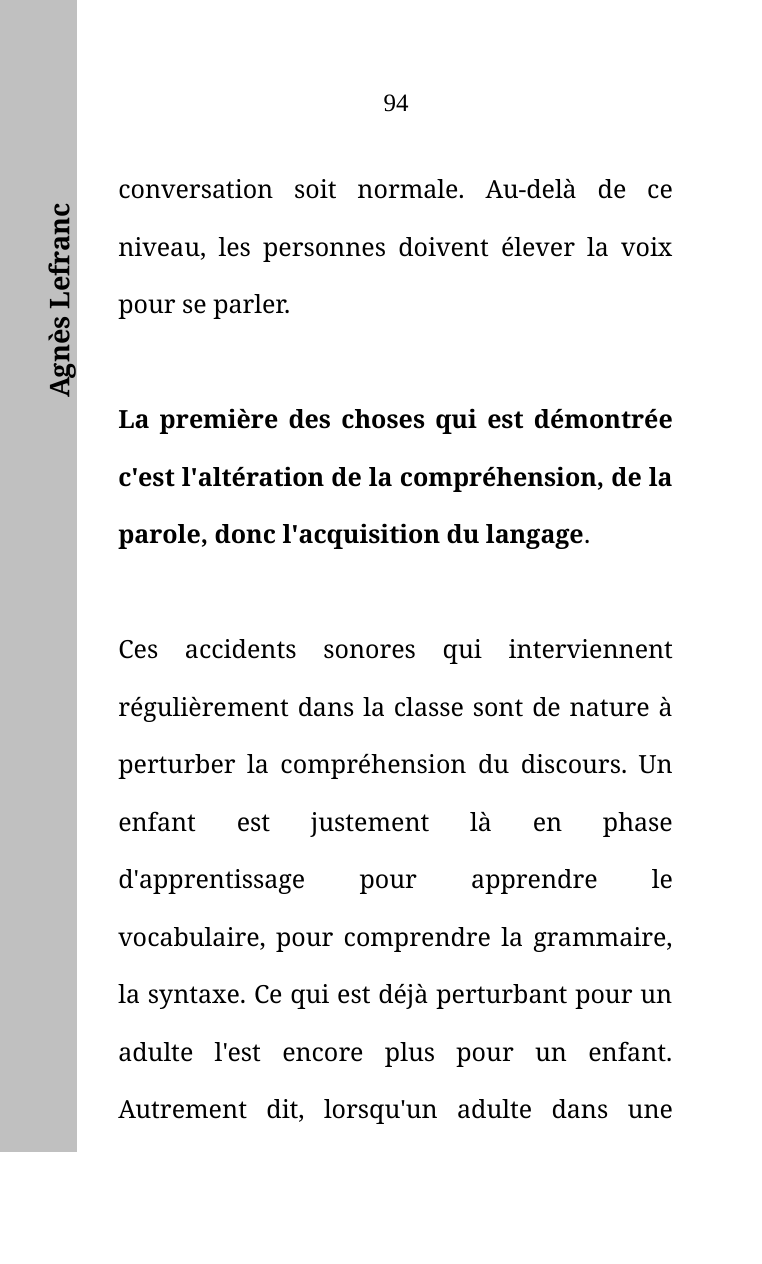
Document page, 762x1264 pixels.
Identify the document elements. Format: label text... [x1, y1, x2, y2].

text La première des choses qui est démontrée c'est l'altération de la compréhension, de la parole, donc l'acquisition du langage. [118, 379, 673, 551]
text Agnès Lefranc [0, 187, 77, 398]
text Ces accidents sonores qui interviennent régulièrement dans la classe sont de nature à perturber la compréhension du discours. Un enfant est justement là en phase d'apprentissage pour apprendre le vocabulaire, pour comprendre la grammaire, la syntaxe. Ce qui est déjà perturbant pour un adulte l'est encore plus pour un enfant. Autrement dit, lorsqu'un adulte dans une [118, 609, 673, 1126]
text conversation soit normale. Au-delà de ce niveau, les personnes doivent élever la voix pour se parler. [118, 147, 673, 321]
